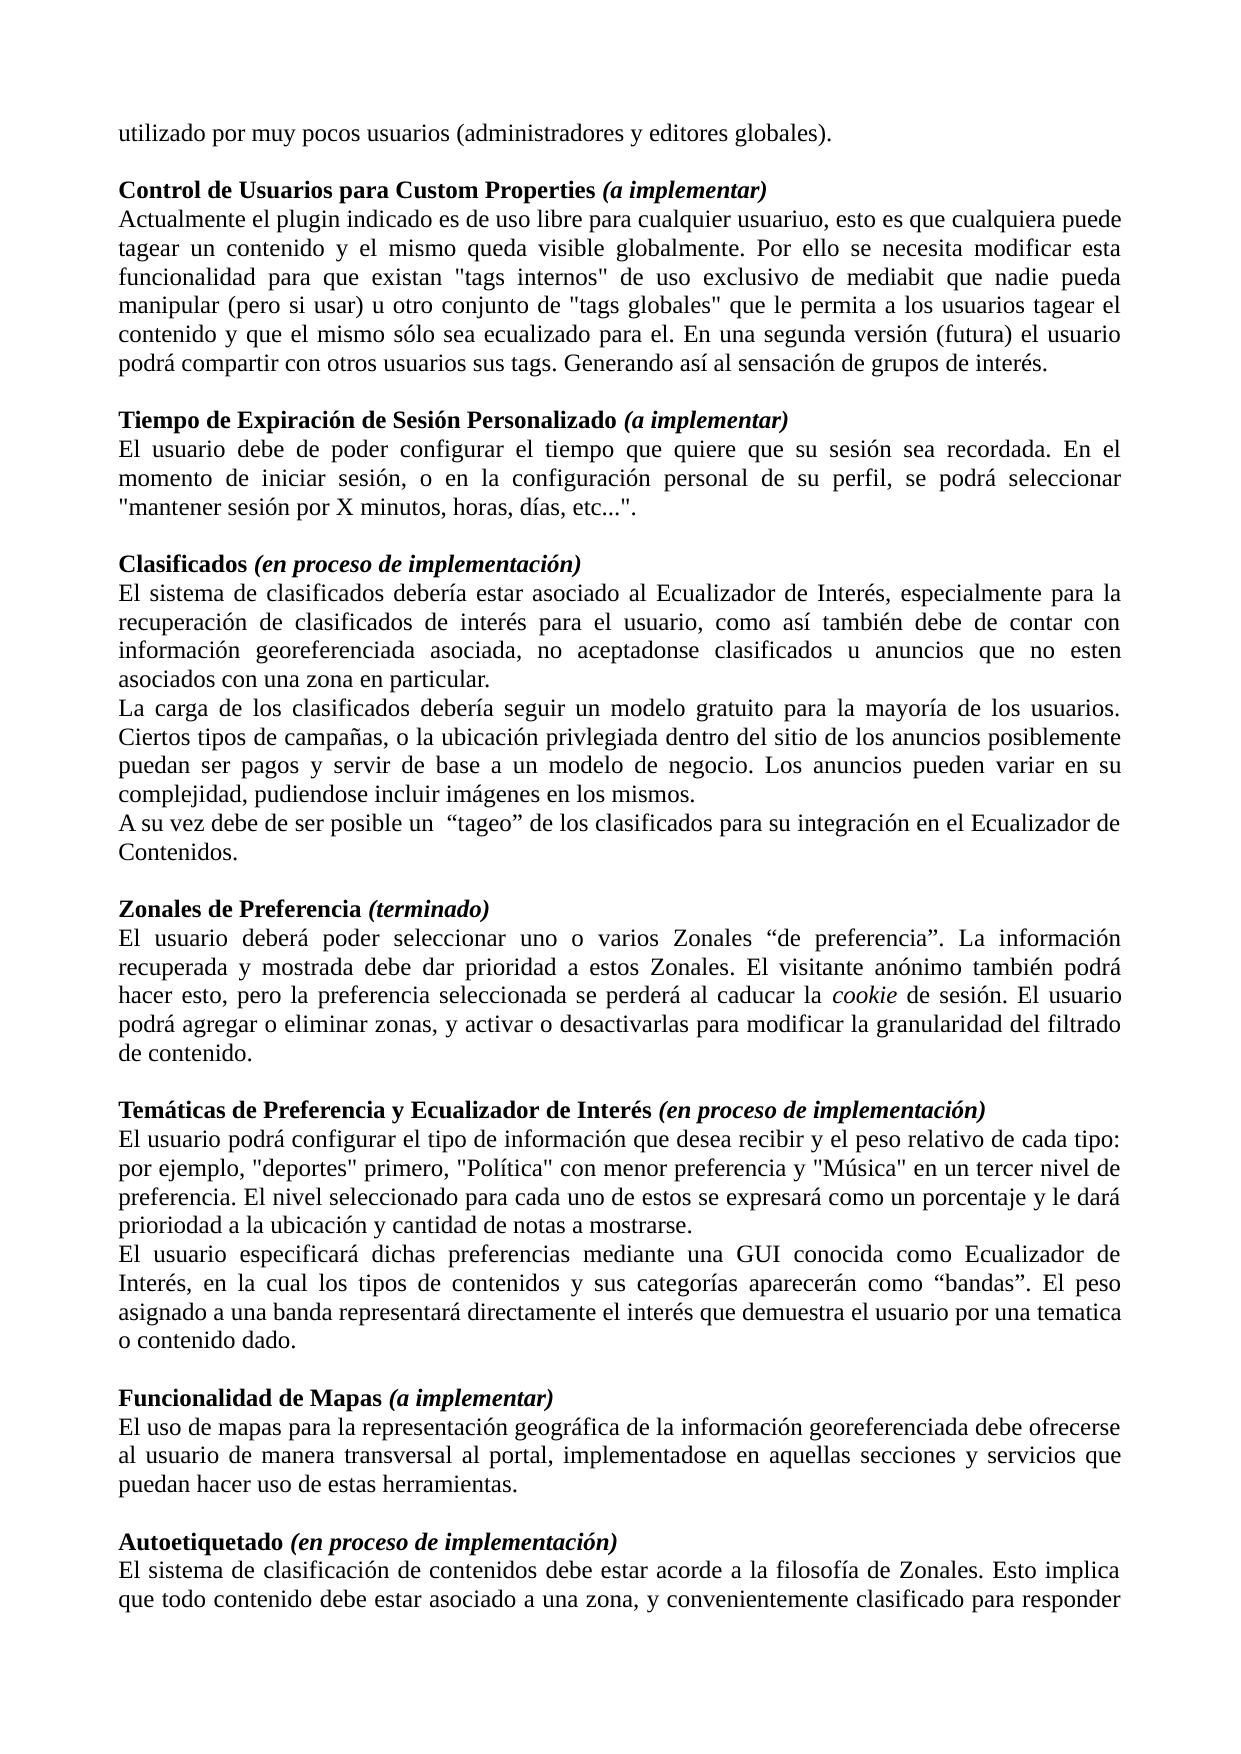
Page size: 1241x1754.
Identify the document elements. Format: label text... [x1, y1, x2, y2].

text Zonales de Preferencia (terminado) [118, 894, 1122, 923]
text utilizado por muy pocos usuarios (administradores y editores globales). [118, 118, 1122, 147]
text El sistema de clasificación de contenidos debe estar acorde a la filosofía de Zonales. Esto implica que todo contenido debe estar asociado a una zona, y convenientemente clasificado para responder [118, 1556, 1122, 1613]
text El usuario especificará dichas preferencias mediante una GUI conocida como Ecualizador de Interés, en la cual los tipos de contenidos y sus categorías aparecerán como “bandas”. El peso asignado a una banda representará directamente el interés que demuestra el usuario por una tematica o contenido dado. [118, 1239, 1122, 1354]
text El usuario podrá configurar el tipo de información que desea recibir y el peso relativo de cada tipo: por ejemplo, "deportes" primero, "Política" con menor preferencia y "Música" en un tercer nivel de preferencia. El nivel seleccionado para cada uno de estos se expresará como un porcentaje y le dará prioriodad a la ubicación y cantidad de notas a mostrarse. [118, 1124, 1122, 1239]
text El uso de mapas para la representación geográfica de la información georeferenciada debe ofrecerse al usuario de manera transversal al portal, implementadose en aquellas secciones y servicios que puedan hacer uso de estas herramientas. [118, 1412, 1122, 1498]
text La carga de los clasificados debería seguir un modelo gratuito para la mayoría de los usuarios. Ciertos tipos de campañas, o la ubicación privlegiada dentro del sitio de los anuncios posiblemente puedan ser pagos y servir de base a un modelo de negocio. Los anuncios pueden variar en su complejidad, pudiendose incluir imágenes en los mismos. [118, 693, 1122, 808]
text Actualmente el plugin indicado es de uso libre para cualquier usuariuo, esto es que cualquiera puede tagear un contenido y el mismo queda visible globalmente. Por ello se necesita modificar esta funcionalidad para que existan "tags internos" de uso exclusivo de mediabit que nadie pueda manipular (pero si usar) u otro conjunto de "tags globales" que le permita a los usuarios tagear el contenido y que el mismo sólo sea ecualizado para el. En una segunda versión (futura) el usuario podrá compartir con otros usuarios sus tags. Generando así al sensación de grupos de interés. [118, 204, 1122, 377]
text Tiempo de Expiración de Sesión Personalizado (a implementar) [118, 406, 1122, 434]
text Control de Usuarios para Custom Properties (a implementar) [118, 176, 1122, 204]
text Funcionalidad de Mapas (a implementar) [118, 1383, 1122, 1412]
text Clasificados (en proceso de implementación) [118, 549, 1122, 578]
text El usuario debe de poder configurar el tiempo que quiere que su sesión sea recordada. En el momento de iniciar sesión, o en la configuración personal de su perfil, se podrá seleccionar "mantener sesión por X minutos, horas, días, etc...". [118, 434, 1122, 521]
text A su vez debe de ser posible un “tageo” de los clasificados para su integración en el Ecualizador de Contenidos. [118, 808, 1122, 866]
text El usuario deberá poder seleccionar uno o varios Zonales “de preferencia”. La información recuperada y mostrada debe dar prioridad a estos Zonales. El visitante anónimo también podrá hacer esto, pero la preferencia seleccionada se perderá al caducar la cookie de sesión. El usuario podrá agregar o eliminar zonas, y activar o desactivarlas para modificar la granularidad del filtrado de contenido. [118, 923, 1122, 1067]
text Temáticas de Preferencia y Ecualizador de Interés (en proceso de implementación) [118, 1096, 1122, 1124]
text Autoetiquetado (en proceso de implementación) [118, 1527, 1122, 1556]
text El sistema de clasificados debería estar asociado al Ecualizador de Interés, especialmente para la recuperación de clasificados de interés para el usuario, como así también debe de contar con información georeferenciada asociada, no aceptadonse clasificados u anuncios que no esten asociados con una zona en particular. [118, 578, 1122, 693]
